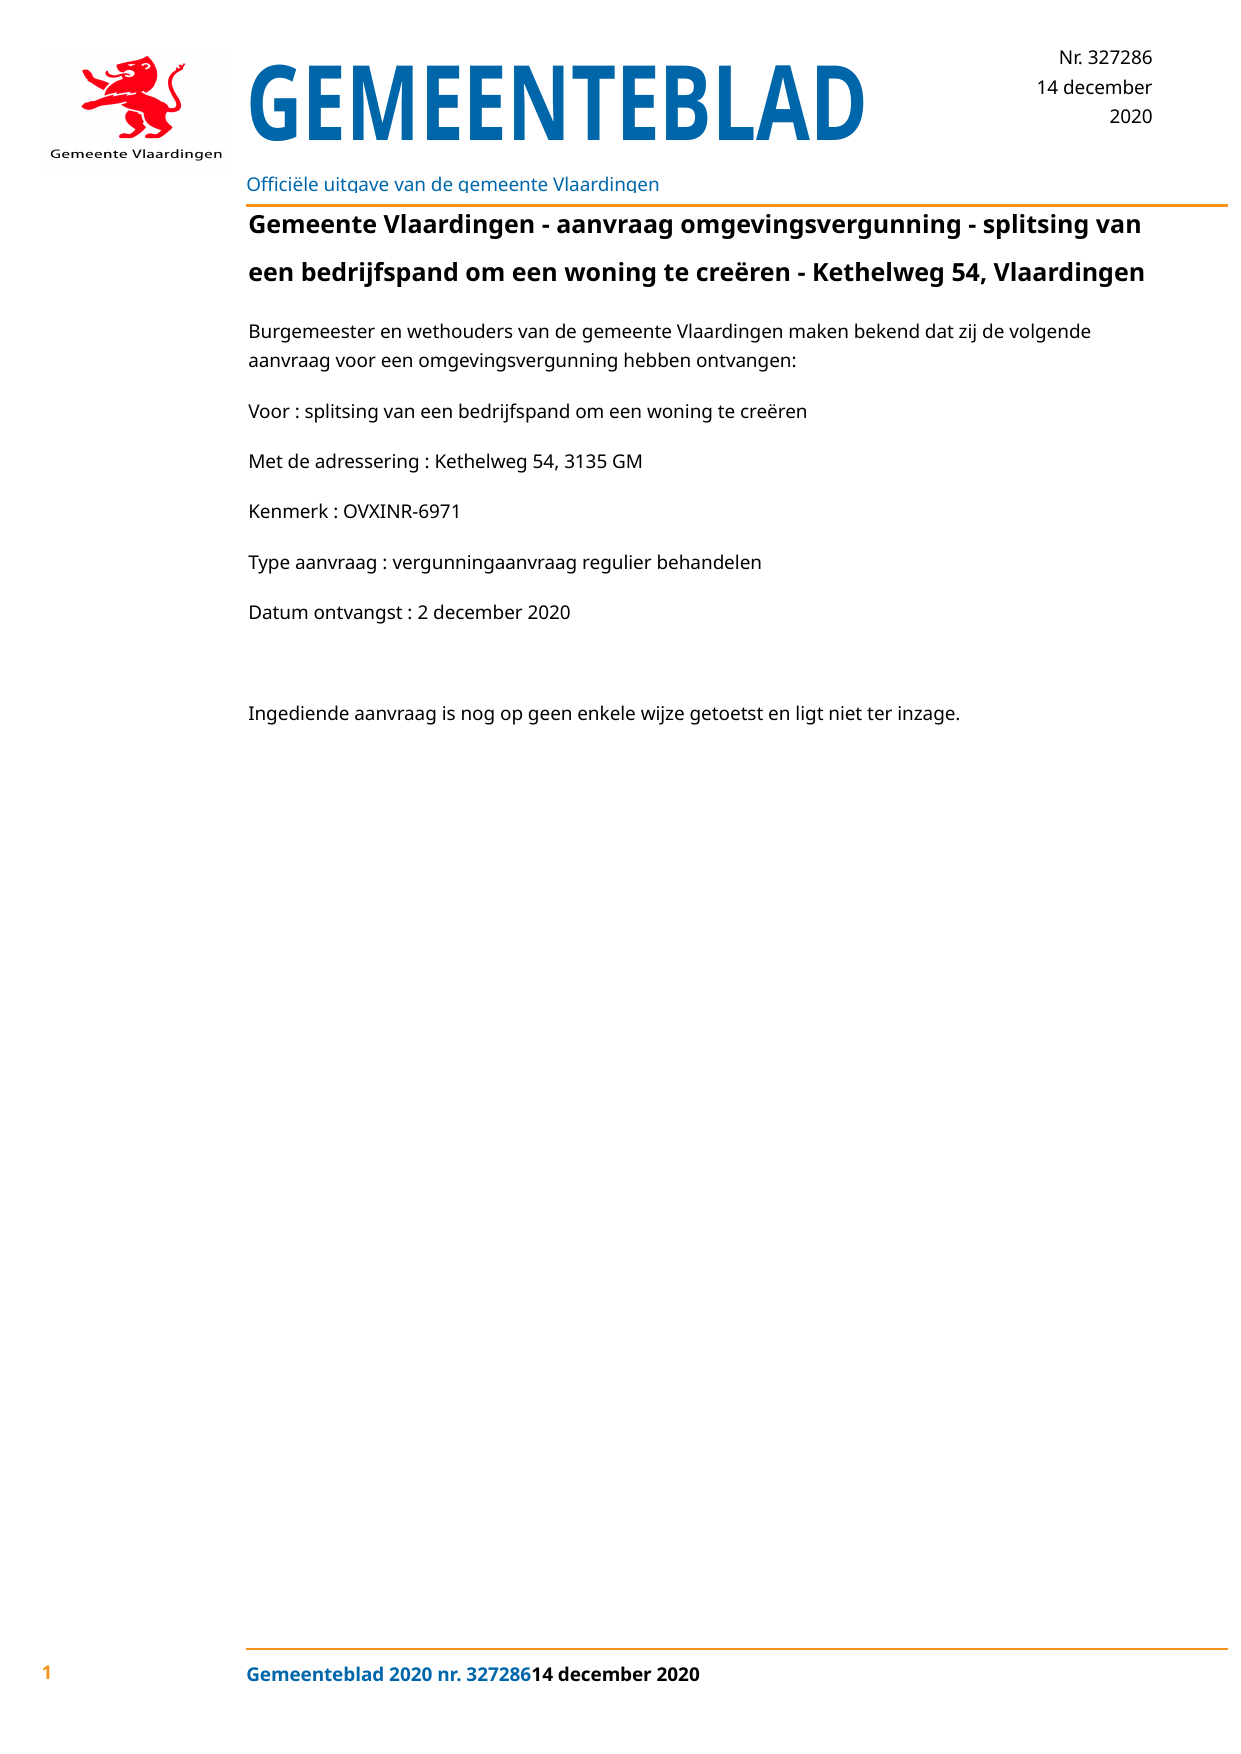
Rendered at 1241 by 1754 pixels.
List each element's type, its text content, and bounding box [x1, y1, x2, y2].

text Voor : splitsing van een bedrijfspand om een woning te creëren [248, 398, 1152, 424]
text Gemeente Vlaardingen - aanvraag omgevingsvergunning - splitsing van een bedrijfspand om een woning te creëren - Kethelweg 54, Vlaardingen [248, 207, 1152, 288]
text Type aanvraag : vergunningaanvraag regulier behandelen [248, 549, 1152, 575]
text Datum ontvangst : 2 december 2020 [248, 599, 1152, 625]
text Met de adressering : Kethelweg 54, 3135 GM [248, 448, 1152, 474]
text Burgemeester en wethouders van de gemeente Vlaardingen maken bekend dat zij de volgende aanvraag voor een omgevingsvergunning hebben ontvangen: [248, 318, 1152, 373]
text Kenmerk : OVXINR-6971 [248, 499, 1152, 524]
text Ingediende aanvraag is nog op geen enkele wijze getoetst en ligt niet ter inzage. [248, 700, 1152, 726]
picture [41, 47, 231, 172]
